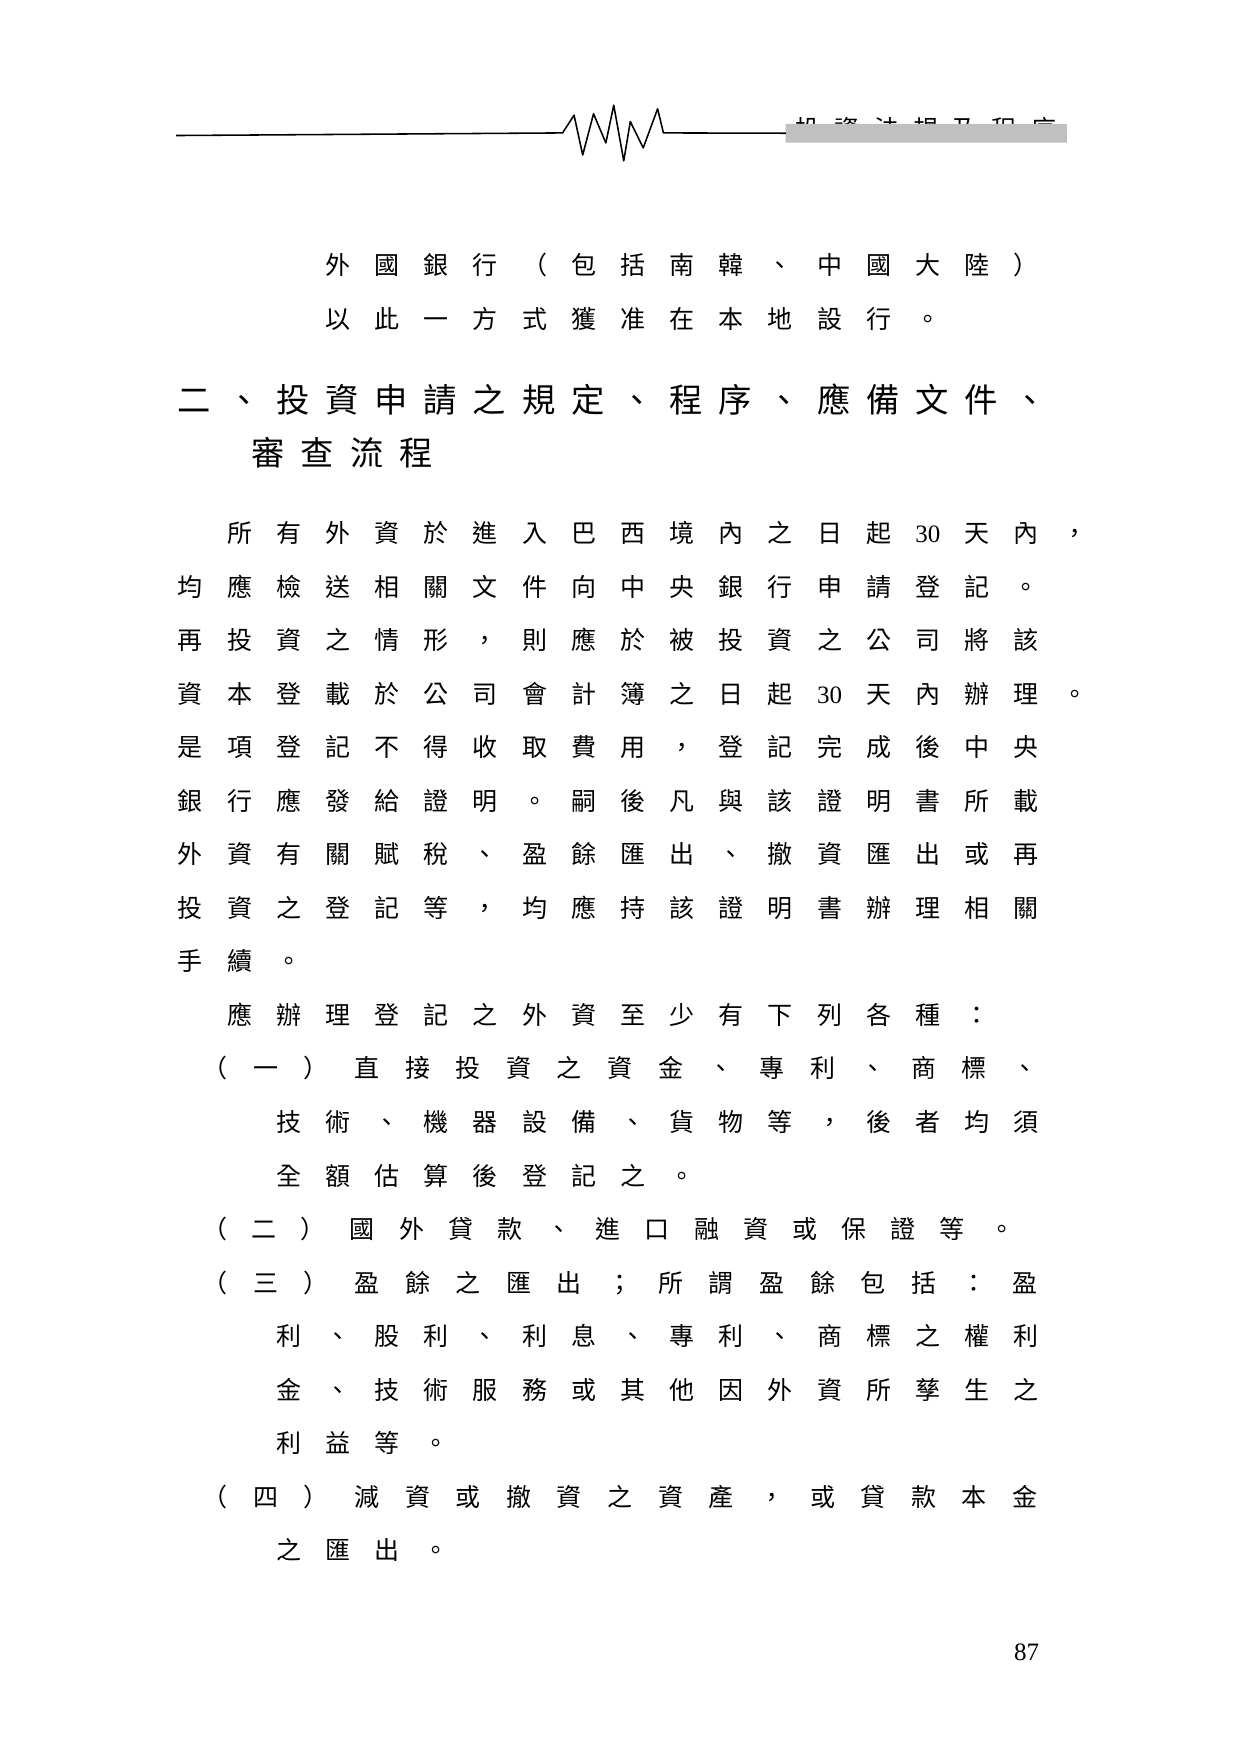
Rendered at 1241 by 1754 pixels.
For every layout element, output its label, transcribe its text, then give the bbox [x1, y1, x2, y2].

text （三）盈餘之匯出；所謂盈餘包括：盈利、股利、利息、專利、商標之權利金、技術服務或其他因外資所孳生之利益等。 [202, 1254, 1063, 1469]
text 所有外資於進入巴西境內之日起30天內，均應檢送相關文件向中央銀行申請登記。再投資之情形，則應於被投資之公司將該資本登載於公司會計簿之日起30天內辦理。是項登記不得收取費用，登記完成後中央銀行應發給證明。嗣後凡與該證明書所載外資有關賦稅、盈餘匯出、撤資匯出或再投資之登記等，均應持該證明書辦理相關手續。 [178, 505, 1063, 987]
text （四）減資或撤資之資產，或貸款本金之匯出。 [202, 1469, 1063, 1576]
text 外國銀行（包括南韓、中國大陸）以此一方式獲准在本地設行。 [325, 237, 1063, 344]
text （一）直接投資之資金、專利、商標、技術、機器設備、貨物等，後者均須全額估算後登記之。 [202, 1040, 1063, 1201]
text （二）國外貸款、進口融資或保證等。 [202, 1201, 1063, 1254]
text 二、投資申請之規定、程序、應備文件、審查流程 [178, 371, 1063, 478]
text 應辦理登記之外資至少有下列各種： [178, 987, 1063, 1040]
